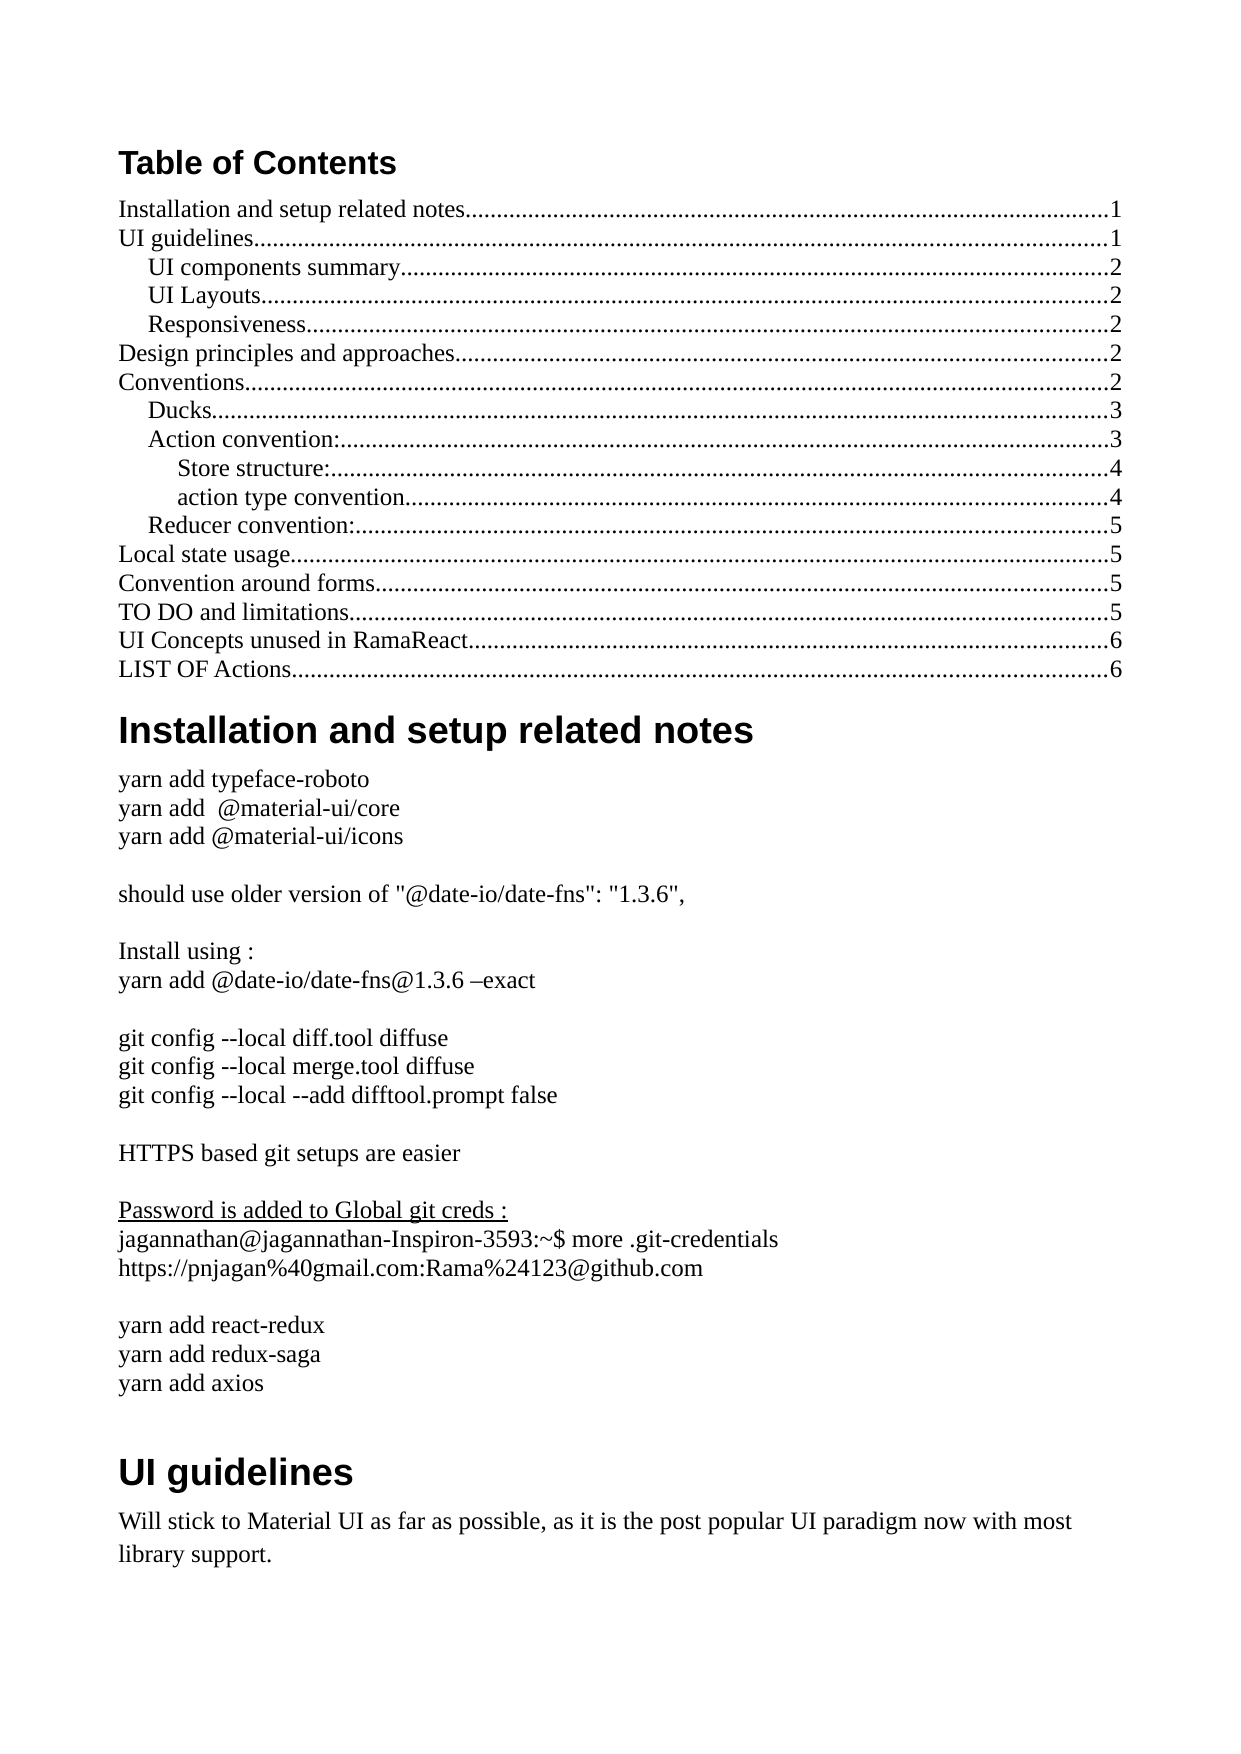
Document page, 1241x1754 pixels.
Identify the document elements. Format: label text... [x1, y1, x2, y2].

text Install using : [118, 936, 1122, 965]
text yarn add @material-ui/icons [118, 821, 1122, 850]
text Reducer convention: 5 [148, 510, 1122, 539]
text should use older version of "@date-io/date-fns": "1.3.6", [118, 879, 1122, 908]
text UI guidelines 1 [118, 223, 1122, 252]
text Password is added to Global git creds : [118, 1195, 1122, 1224]
text UI components summary 2 [148, 252, 1122, 280]
text git config --local diff.tool diffuse [118, 1023, 1122, 1051]
text git config --local --add difftool.prompt false [118, 1080, 1122, 1109]
text Local state usage 5 [118, 539, 1122, 568]
text UI Concepts unused in RamaReact 6 [118, 625, 1122, 654]
text Conventions 2 [118, 367, 1122, 395]
text TO DO and limitations 5 [118, 597, 1122, 625]
text HTTPS based git setups are easier [118, 1138, 1122, 1166]
text https://pnjagan%40gmail.com:Rama%24123@github.com [118, 1253, 1122, 1281]
text action type convention 4 [177, 482, 1122, 510]
subtitle UI guidelines [118, 1450, 1122, 1494]
text yarn add axios [118, 1368, 1122, 1396]
text git config --local merge.tool diffuse [118, 1051, 1122, 1080]
text LIST OF Actions 6 [118, 654, 1122, 683]
text jagannathan@jagannathan-Inspiron-3593:~$ more .git-credentials [118, 1224, 1122, 1253]
text yarn add typeface-roboto [118, 764, 1122, 793]
text yarn add react-redux [118, 1310, 1122, 1339]
text Will stick to Material UI as far as possible, as it is the post popular UI paradigm now with most library support. [118, 1506, 1122, 1568]
text yarn add @date-io/date-fns@1.3.6 –exact [118, 965, 1122, 994]
text Design principles and approaches 2 [118, 338, 1122, 367]
text Responsiveness 2 [148, 309, 1122, 338]
text Convention around forms 5 [118, 568, 1122, 597]
subtitle Table of Contents [118, 143, 1122, 182]
subtitle Installation and setup related notes [118, 708, 1122, 751]
text Store structure: 4 [177, 453, 1122, 482]
text Ducks 3 [148, 395, 1122, 424]
text UI Layouts 2 [148, 280, 1122, 309]
text yarn add redux-saga [118, 1339, 1122, 1368]
text yarn add @material-ui/core [118, 793, 1122, 821]
text Installation and setup related notes 1 [118, 194, 1122, 223]
text Action convention: 3 [148, 424, 1122, 453]
